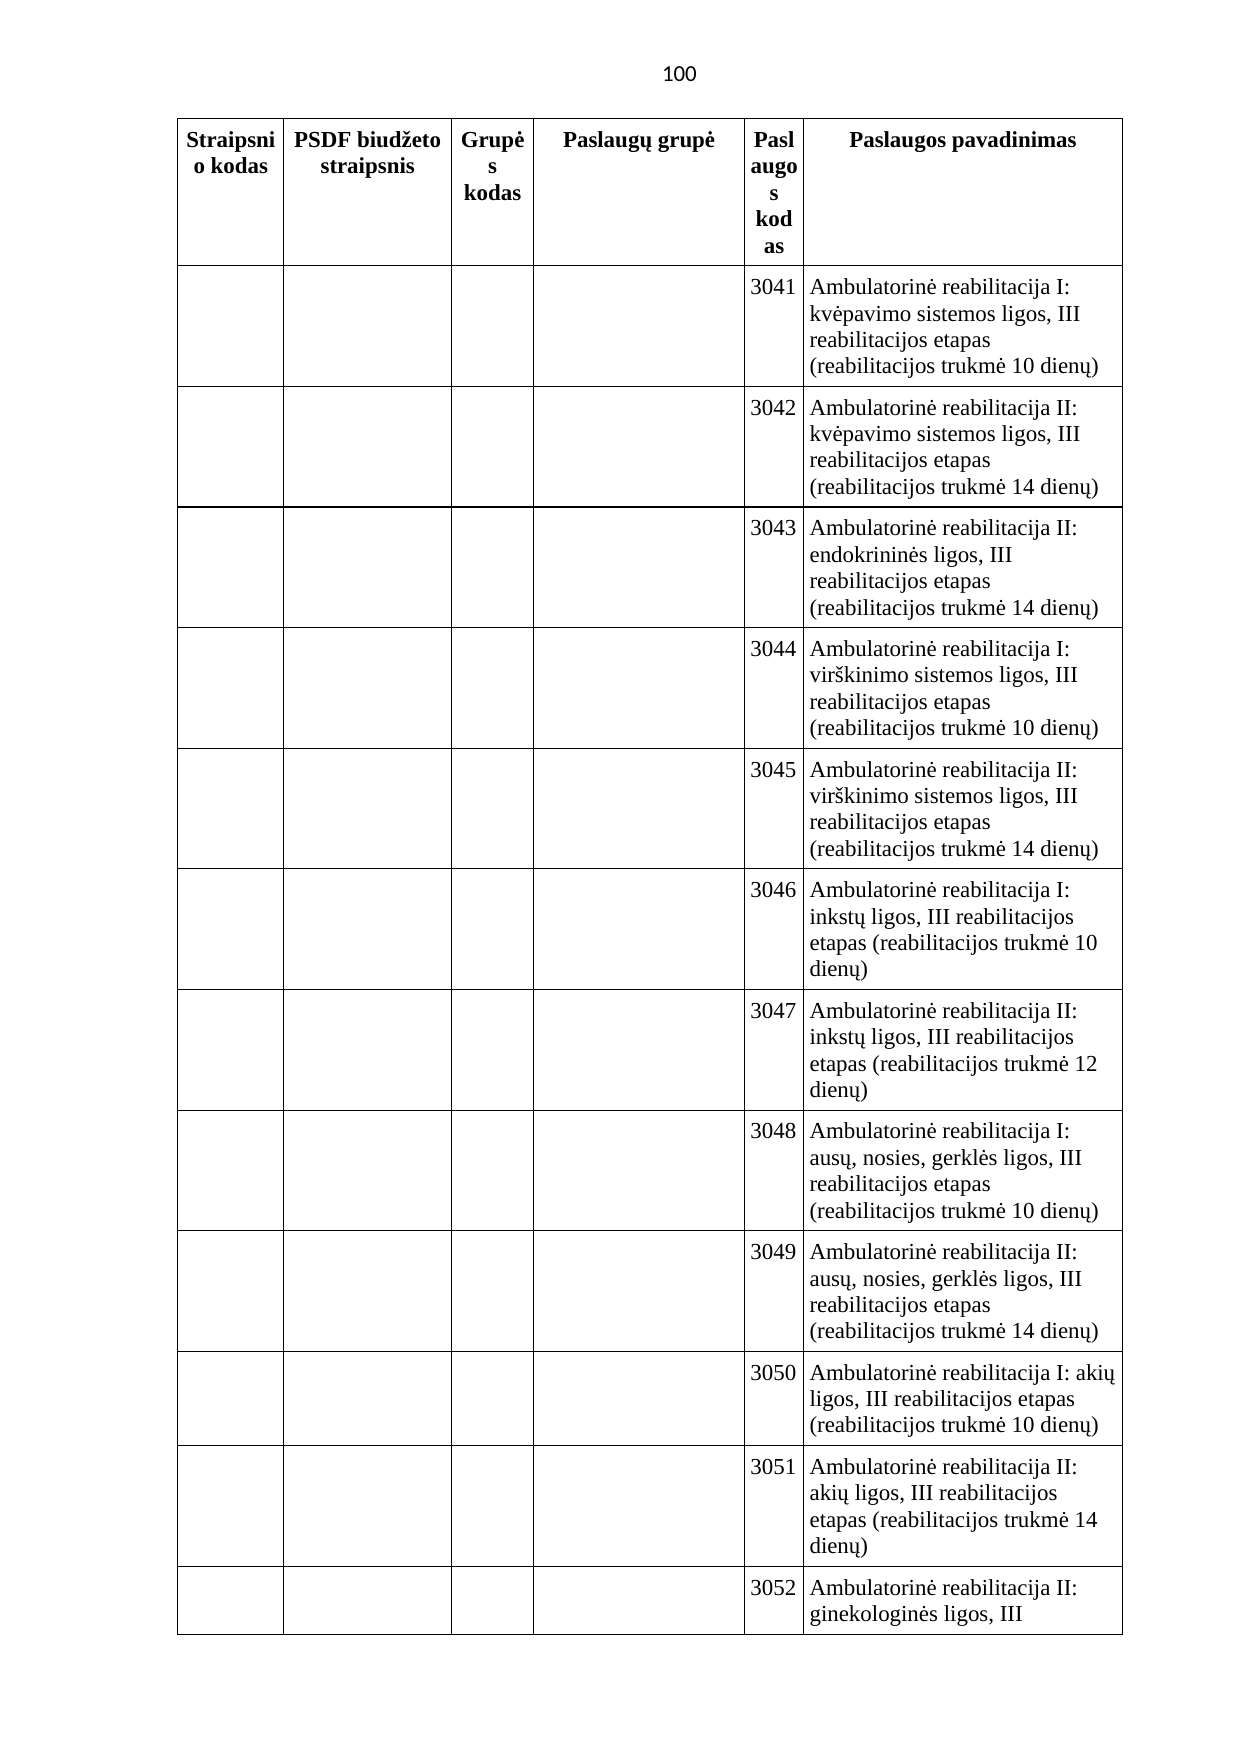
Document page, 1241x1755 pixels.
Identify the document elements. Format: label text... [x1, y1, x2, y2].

table_header PSDF biudžeto straipsnis [284, 119, 451, 265]
table_cell 3046 [745, 869, 803, 989]
table_cell 3051 [745, 1446, 803, 1566]
table_cell [178, 387, 283, 506]
table_cell [534, 387, 744, 506]
table_cell 3043 [745, 508, 803, 627]
table_cell 3042 [745, 387, 803, 506]
table_cell [534, 749, 744, 868]
table_cell 3044 [745, 628, 803, 748]
table_cell [534, 628, 744, 748]
table_header Grupės kodas [452, 119, 533, 265]
table_cell Ambulatorinė reabilitacija II: ausų, nosies, gerklės ligos, III reabilitacijos etapas (reabilitacijos trukmė 14 dienų) [804, 1231, 1122, 1351]
table_cell Ambulatorinė reabilitacija I: akių ligos, III reabilitacijos etapas (reabilitacijos trukmė 10 dienų) [804, 1352, 1122, 1445]
table_cell [284, 508, 451, 627]
table_cell Ambulatorinė reabilitacija II: endokrininės ligos, III reabilitacijos etapas (reabilitacijos trukmė 14 dienų) [804, 508, 1122, 627]
table_cell [284, 1446, 451, 1566]
table_cell 3047 [745, 990, 803, 1109]
table_cell Ambulatorinė reabilitacija II: inkstų ligos, III reabilitacijos etapas (reabilitacijos trukmė 12 dienų) [804, 990, 1122, 1109]
table_cell [534, 1231, 744, 1351]
table_cell [534, 990, 744, 1109]
table_cell [284, 1567, 451, 1633]
table_cell [178, 1567, 283, 1633]
table_cell [452, 1231, 533, 1351]
table_cell [534, 869, 744, 989]
table_header Paslaugos kodas [745, 119, 803, 265]
table_cell Ambulatorinė reabilitacija II: ginekologinės ligos, III [804, 1567, 1122, 1633]
table_cell [178, 628, 283, 748]
table_cell [534, 1352, 744, 1445]
table_cell 3049 [745, 1231, 803, 1351]
table_cell 3045 [745, 749, 803, 868]
table_cell [534, 1111, 744, 1230]
table_cell Ambulatorinė reabilitacija I: virškinimo sistemos ligos, III reabilitacijos etapas (reabilitacijos trukmė 10 dienų) [804, 628, 1122, 748]
table_cell [284, 1231, 451, 1351]
table_cell Ambulatorinė reabilitacija II: virškinimo sistemos ligos, III reabilitacijos etapas (reabilitacijos trukmė 14 dienų) [804, 749, 1122, 868]
table_header Straipsnio kodas [178, 119, 283, 265]
table_cell [452, 1352, 533, 1445]
table_cell Ambulatorinė reabilitacija I: inkstų ligos, III reabilitacijos etapas (reabilitacijos trukmė 10 dienų) [804, 869, 1122, 989]
table_cell [284, 266, 451, 386]
table_cell [178, 1231, 283, 1351]
table_cell [178, 990, 283, 1109]
table_cell [534, 1567, 744, 1633]
table_cell [284, 1352, 451, 1445]
table_cell Ambulatorinė reabilitacija I: kvėpavimo sistemos ligos, III reabilitacijos etapas (reabilitacijos trukmė 10 dienų) [804, 266, 1122, 386]
table_cell [178, 1111, 283, 1230]
table_cell [284, 1111, 451, 1230]
table_cell [534, 1446, 744, 1566]
table_header Paslaugos pavadinimas [804, 119, 1122, 265]
table_cell 3041 [745, 266, 803, 386]
table_cell [452, 869, 533, 989]
table_cell [452, 1111, 533, 1230]
table_cell [452, 1567, 533, 1633]
table_cell [284, 869, 451, 989]
table_cell [452, 387, 533, 506]
table_cell [452, 508, 533, 627]
table_cell [178, 869, 283, 989]
table_cell Ambulatorinė reabilitacija II: kvėpavimo sistemos ligos, III reabilitacijos etapas (reabilitacijos trukmė 14 dienų) [804, 387, 1122, 506]
table_cell [452, 628, 533, 748]
table_cell 3050 [745, 1352, 803, 1445]
table_cell [178, 1352, 283, 1445]
table_cell 3048 [745, 1111, 803, 1230]
table_cell Ambulatorinė reabilitacija II: akių ligos, III reabilitacijos etapas (reabilitacijos trukmė 14 dienų) [804, 1446, 1122, 1566]
table_header Paslaugų grupė [534, 119, 744, 265]
table_cell [178, 749, 283, 868]
table_cell [534, 508, 744, 627]
table_cell 3052 [745, 1567, 803, 1633]
table_cell [178, 266, 283, 386]
table_cell [284, 387, 451, 506]
table_cell [452, 266, 533, 386]
table_cell [284, 749, 451, 868]
table_cell [534, 266, 744, 386]
table_cell [178, 508, 283, 627]
table_cell Ambulatorinė reabilitacija I: ausų, nosies, gerklės ligos, III reabilitacijos etapas (reabilitacijos trukmė 10 dienų) [804, 1111, 1122, 1230]
table_cell [178, 1446, 283, 1566]
table_cell [284, 990, 451, 1109]
table_cell [452, 1446, 533, 1566]
table_cell [452, 749, 533, 868]
table_cell [284, 628, 451, 748]
table_cell [452, 990, 533, 1109]
